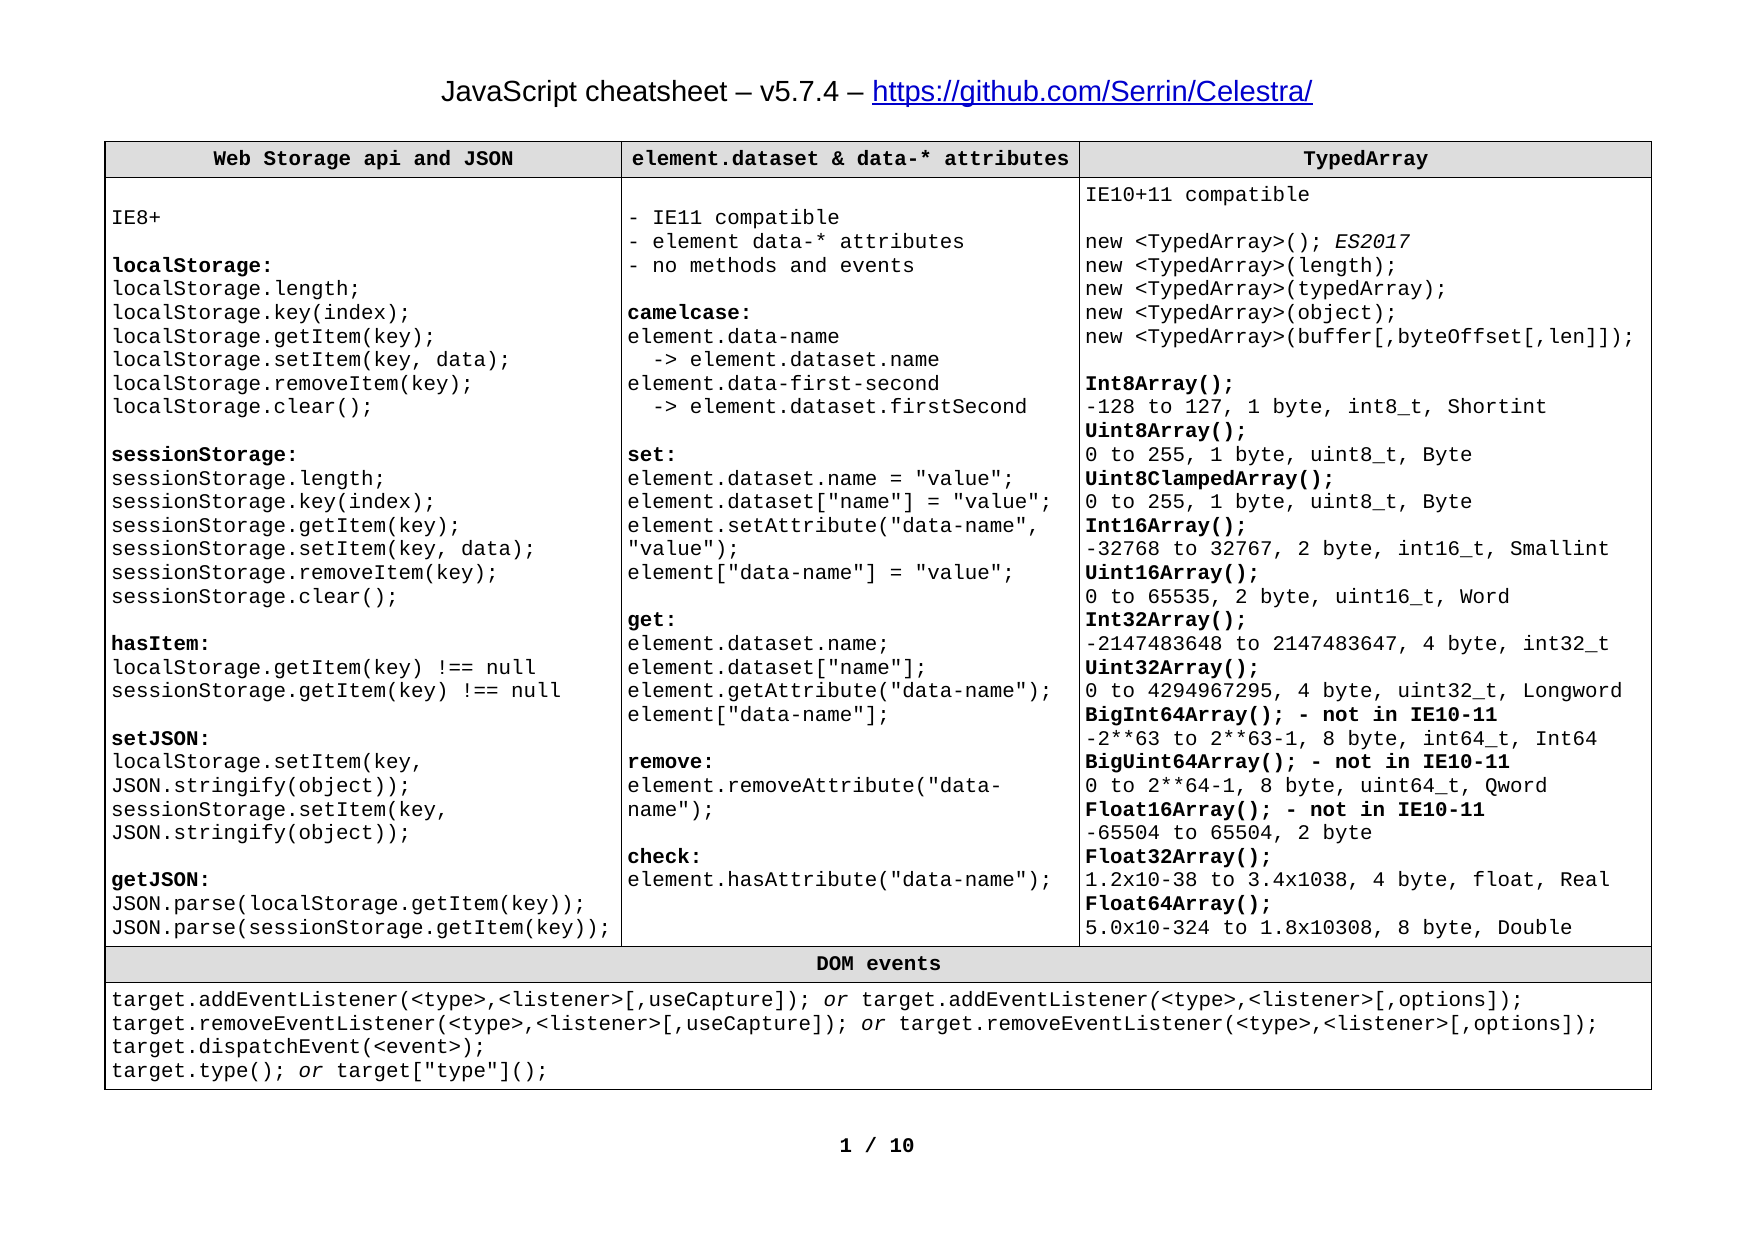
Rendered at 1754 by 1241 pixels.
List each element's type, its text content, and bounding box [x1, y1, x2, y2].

text JavaScript cheatsheet – v5.7.4 – https://github.com/Serrin/Celestra/ [105, 74, 1648, 107]
table_cell target.addEventListener(<type>,<listener>[,useCapture]); or target.addEventListener(<type>,<listener>[,options]); target.removeEventListener(<type>,<listener>[,useCapture]); or target.removeEventListener(<type>,<listener>[,options]); target.dispatchEvent(<event>); target.type(); or target["type"](); [106, 983, 1651, 1089]
table_cell IE8+ localStorage: localStorage.length; localStorage.key(index); localStorage.getItem(key); localStorage.setItem(key, data); localStorage.removeItem(key); localStorage.clear(); sessionStorage: sessionStorage.length; sessionStorage.key(index); sessionStorage.getItem(key); sessionStorage.setItem(key, data); sessionStorage.removeItem(key); sessionStorage.clear(); hasItem: localStorage.getItem(key) !== null sessionStorage.getItem(key) !== null setJSON: localStorage.setItem(key, JSON.stringify(object)); sessionStorage.setItem(key, JSON.stringify(object)); getJSON: JSON.parse(localStorage.getItem(key)); JSON.parse(sessionStorage.getItem(key)); [106, 178, 621, 946]
table_header TypedArray [1080, 142, 1651, 177]
table_cell DOM events [106, 947, 1651, 982]
table_cell IE10+11 compatible new <TypedArray>(); ES2017 new <TypedArray>(length); new <TypedArray>(typedArray); new <TypedArray>(object); new <TypedArray>(buffer[,byteOffset[,len]]); Int8Array(); -128 to 127, 1 byte, int8_t, Shortint Uint8Array(); 0 to 255, 1 byte, uint8_t, Byte Uint8ClampedArray(); 0 to 255, 1 byte, uint8_t, Byte Int16Array(); -32768 to 32767, 2 byte, int16_t, Smallint Uint16Array(); 0 to 65535, 2 byte, uint16_t, Word Int32Array(); -2147483648 to 2147483647, 4 byte, int32_t Uint32Array(); 0 to 4294967295, 4 byte, uint32_t, Longword BigInt64Array(); - not in IE10-11 -2**63 to 2**63-1, 8 byte, int64_t, Int64 BigUint64Array(); - not in IE10-11 0 to 2**64-1, 8 byte, uint64_t, Qword Float16Array(); - not in IE10-11 -65504 to 65504, 2 byte Float32Array(); 1.2x10-38 to 3.4x1038, 4 byte, float, Real Float64Array(); 5.0x10-324 to 1.8x10308, 8 byte, Double [1080, 178, 1651, 946]
table_cell - IE11 compatible - element data-* attributes - no methods and events camelcase: element.data-name -> element.dataset.name element.data-first-second -> element.dataset.firstSecond set: element.dataset.name = "value"; element.dataset["name"] = "value"; element.setAttribute("data-name", "value"); element["data-name"] = "value"; get: element.dataset.name; element.dataset["name"]; element.getAttribute("data-name"); element["data-name"]; remove: element.removeAttribute("data-name"); check: element.hasAttribute("data-name"); [622, 178, 1079, 946]
table_header element.dataset & data-* attributes [622, 142, 1079, 177]
table_header Web Storage api and JSON [106, 142, 621, 177]
